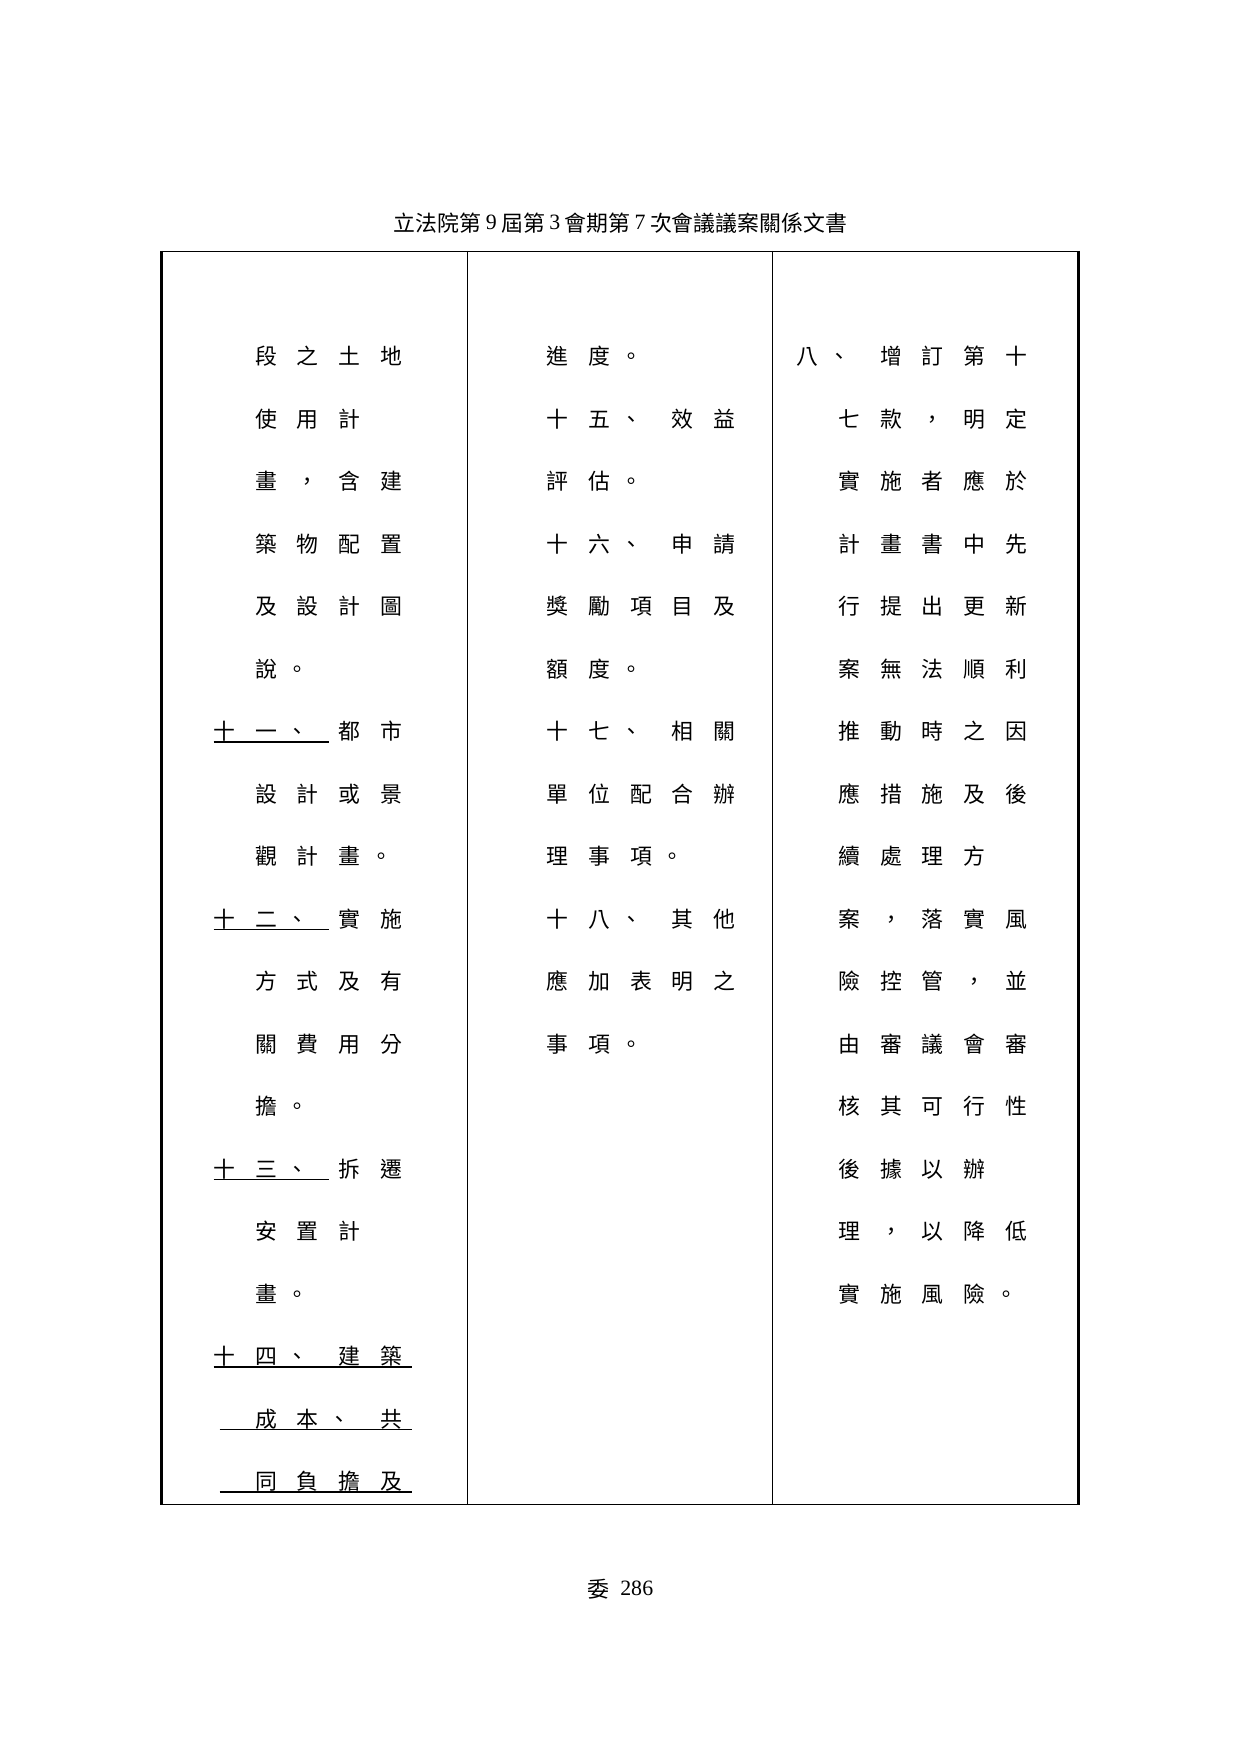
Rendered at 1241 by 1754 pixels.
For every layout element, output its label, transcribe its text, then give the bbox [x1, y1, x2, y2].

table_cell 段之土地使用計畫，含建築物配置及設計圖說。 十一、都市設計或景觀計畫。 十二、實施方式及有關費用分擔。 十三、拆遷安置計畫。 十四、建築成本、共同負擔及 [163, 252, 467, 1504]
table_cell 進度。 十五、效益評估。 十六、申請獎勵項目及額度。 十七、相關單位配合辦理事項。 十八、其他應加表明之事項。 [468, 252, 772, 1504]
table_cell 八、增訂第十七款，明定實施者應於計畫書中先行提出更新案無法順利推動時之因應措施及後續處理方案，落實風險控管，並由審議會審核其可行性後據以辦理，以降低實施風險。 [773, 252, 1077, 1504]
